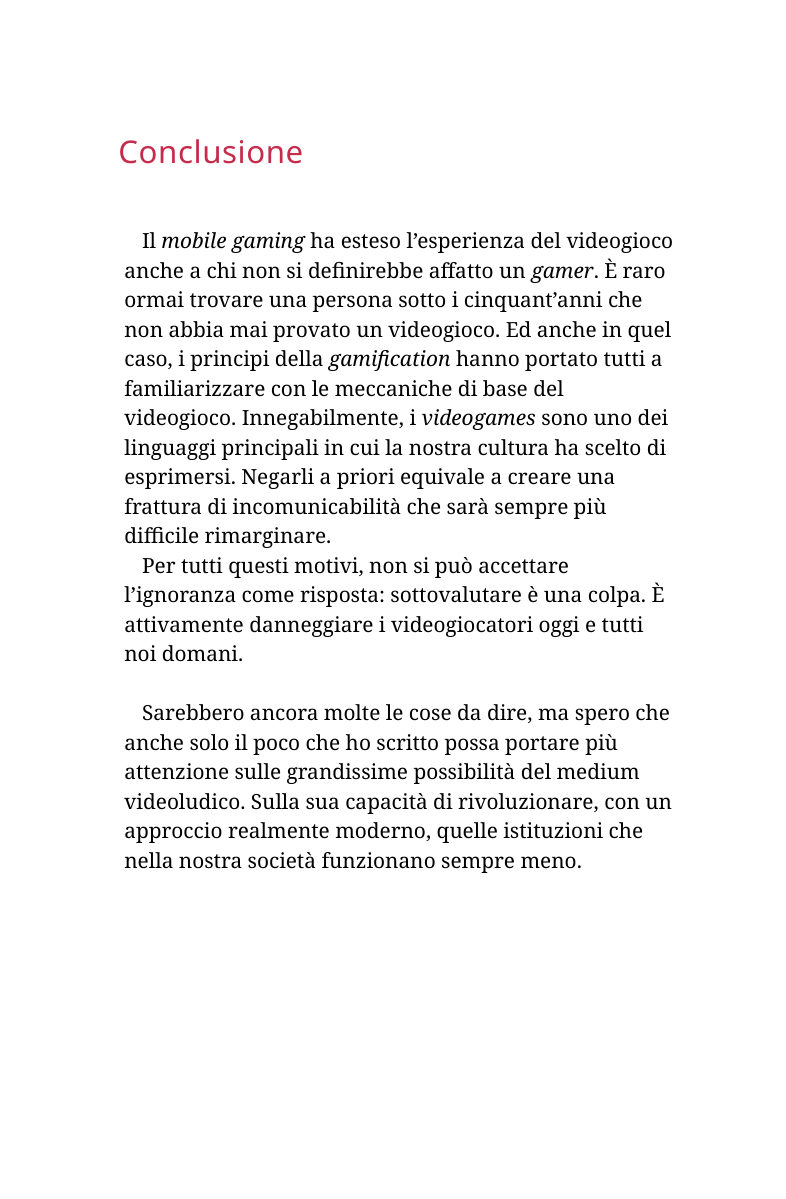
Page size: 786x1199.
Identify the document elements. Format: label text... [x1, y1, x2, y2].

subtitle Conclusione [118, 130, 679, 172]
text Per tutti questi motivi, non si può accettare l’ignoranza come risposta: sottovalutare è una colpa. È attivamente danneggiare i videogiocatori oggi e tutti noi domani. [124, 550, 679, 668]
text Sarebbero ancora molte le cose da dire, ma spero che anche solo il poco che ho scritto possa portare più attenzione sulle grandissime possibilità del medium videoludico. Sulla sua capacità di rivoluzionare, con un approccio realmente moderno, quelle istituzioni che nella nostra società funzionano sempre meno. [124, 697, 679, 874]
text Il mobile gaming ha esteso l’esperienza del videogioco anche a chi non si definirebbe affatto un gamer. È raro ormai trovare una persona sotto i cinquant’anni che non abbia mai provato un videogioco. Ed anche in quel caso, i principi della gamification hanno portato tutti a familiarizzare con le meccaniche di base del videogioco. Innegabilmente, i videogames sono uno dei linguaggi principali in cui la nostra cultura ha scelto di esprimersi. Negarli a priori equivale a creare una frattura di incomunicabilità che sarà sempre più difficile rimarginare. [124, 226, 679, 550]
